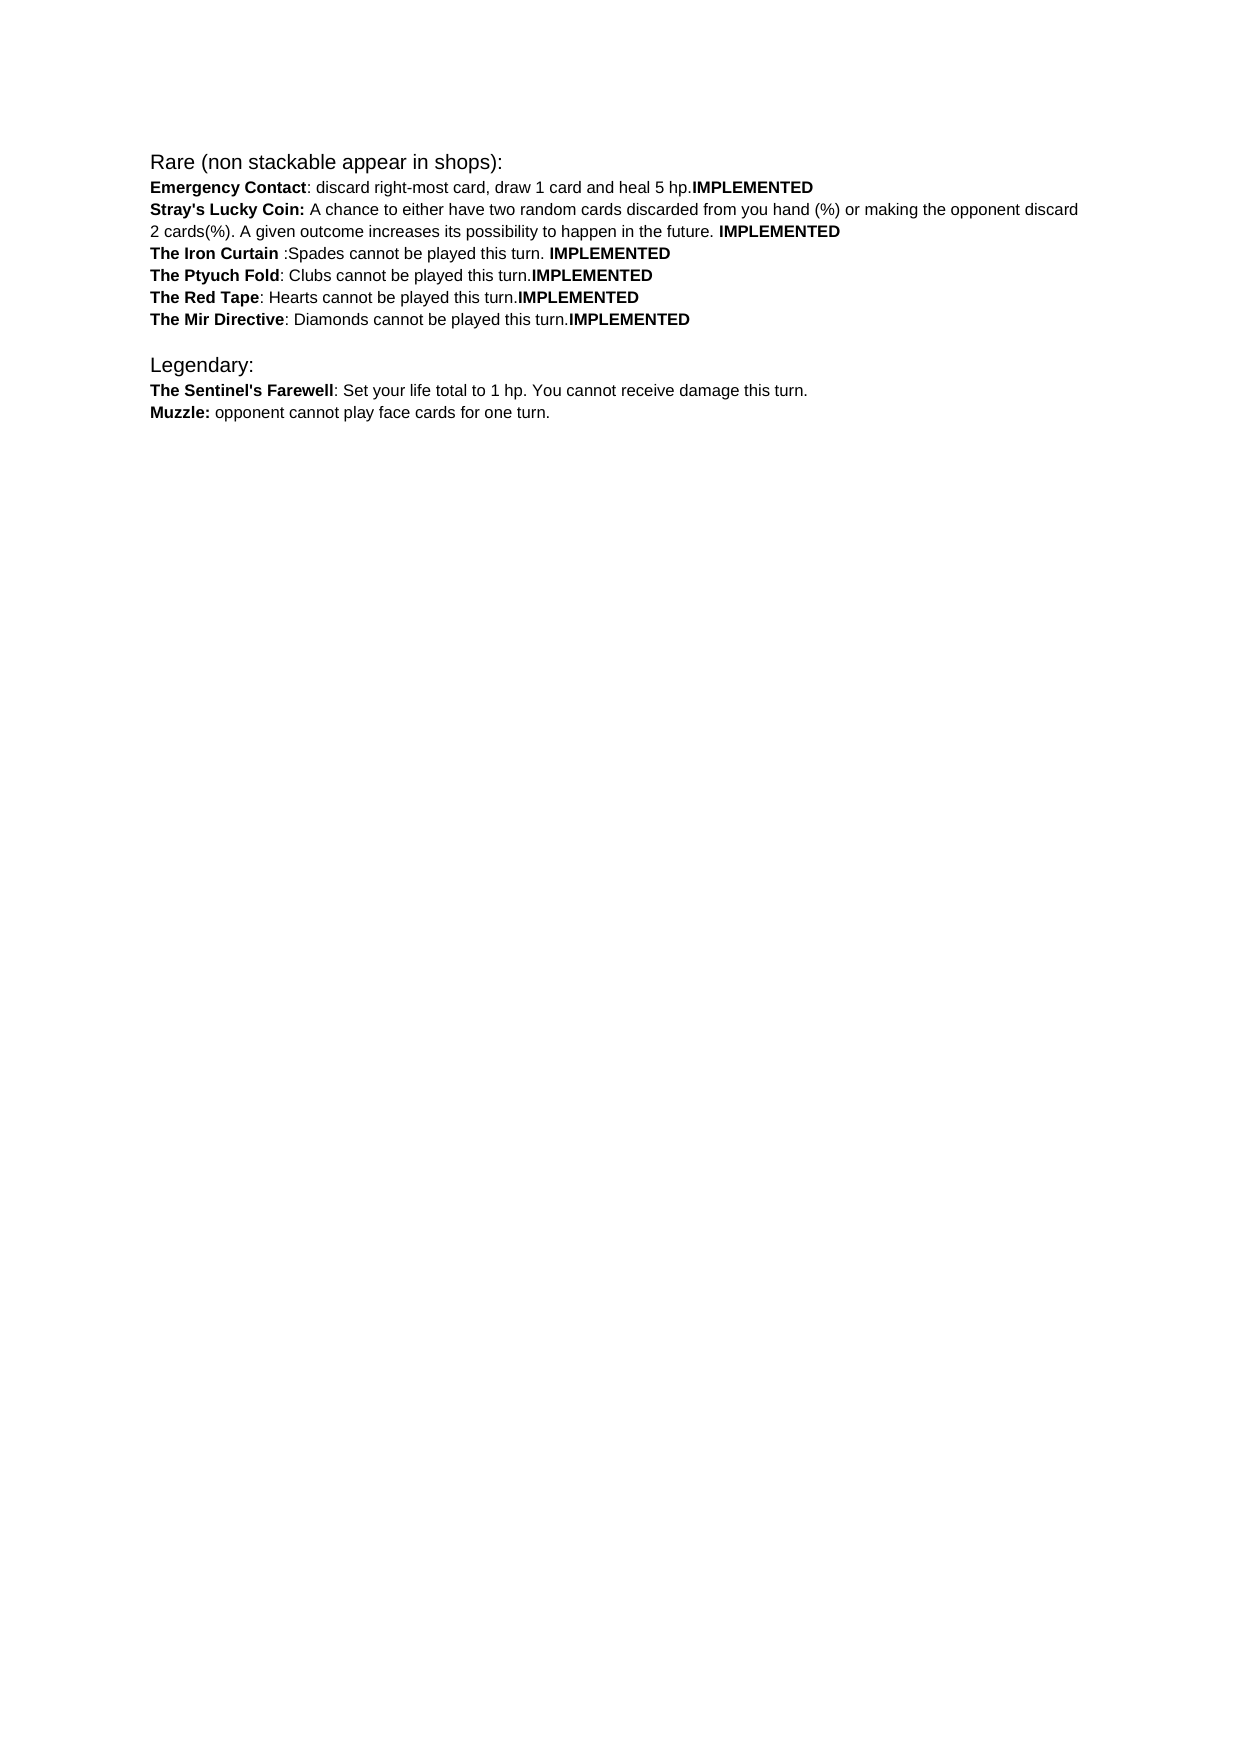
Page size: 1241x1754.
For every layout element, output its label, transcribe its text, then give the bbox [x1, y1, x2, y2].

text Rare (non stackable appear in shops): [150, 150, 1090, 174]
text The Ptyuch Fold: Clubs cannot be played this turn.IMPLEMENTED [150, 265, 1090, 284]
text The Mir Directive: Diamonds cannot be played this turn.IMPLEMENTED [150, 309, 1090, 328]
text Muzzle: opponent cannot play face cards for one turn. [150, 403, 1090, 422]
text The Red Tape: Hearts cannot be played this turn.IMPLEMENTED [150, 287, 1090, 307]
text Stray's Lucky Coin: A chance to either have two random cards discarded from you hand (%) or making the opponent discard 2 cards(%). A given outcome increases its possibility to happen in the future. IMPLEMENTED [150, 199, 1090, 241]
text Legendary: [150, 353, 1090, 377]
text The Sentinel's Farewell: Set your life total to 1 hp. You cannot receive damage this turn. [150, 381, 1090, 400]
text The Iron Curtain :Spades cannot be played this turn. IMPLEMENTED [150, 243, 1090, 263]
text Emergency Contact: discard right-most card, draw 1 card and heal 5 hp.IMPLEMENTED [150, 177, 1090, 197]
